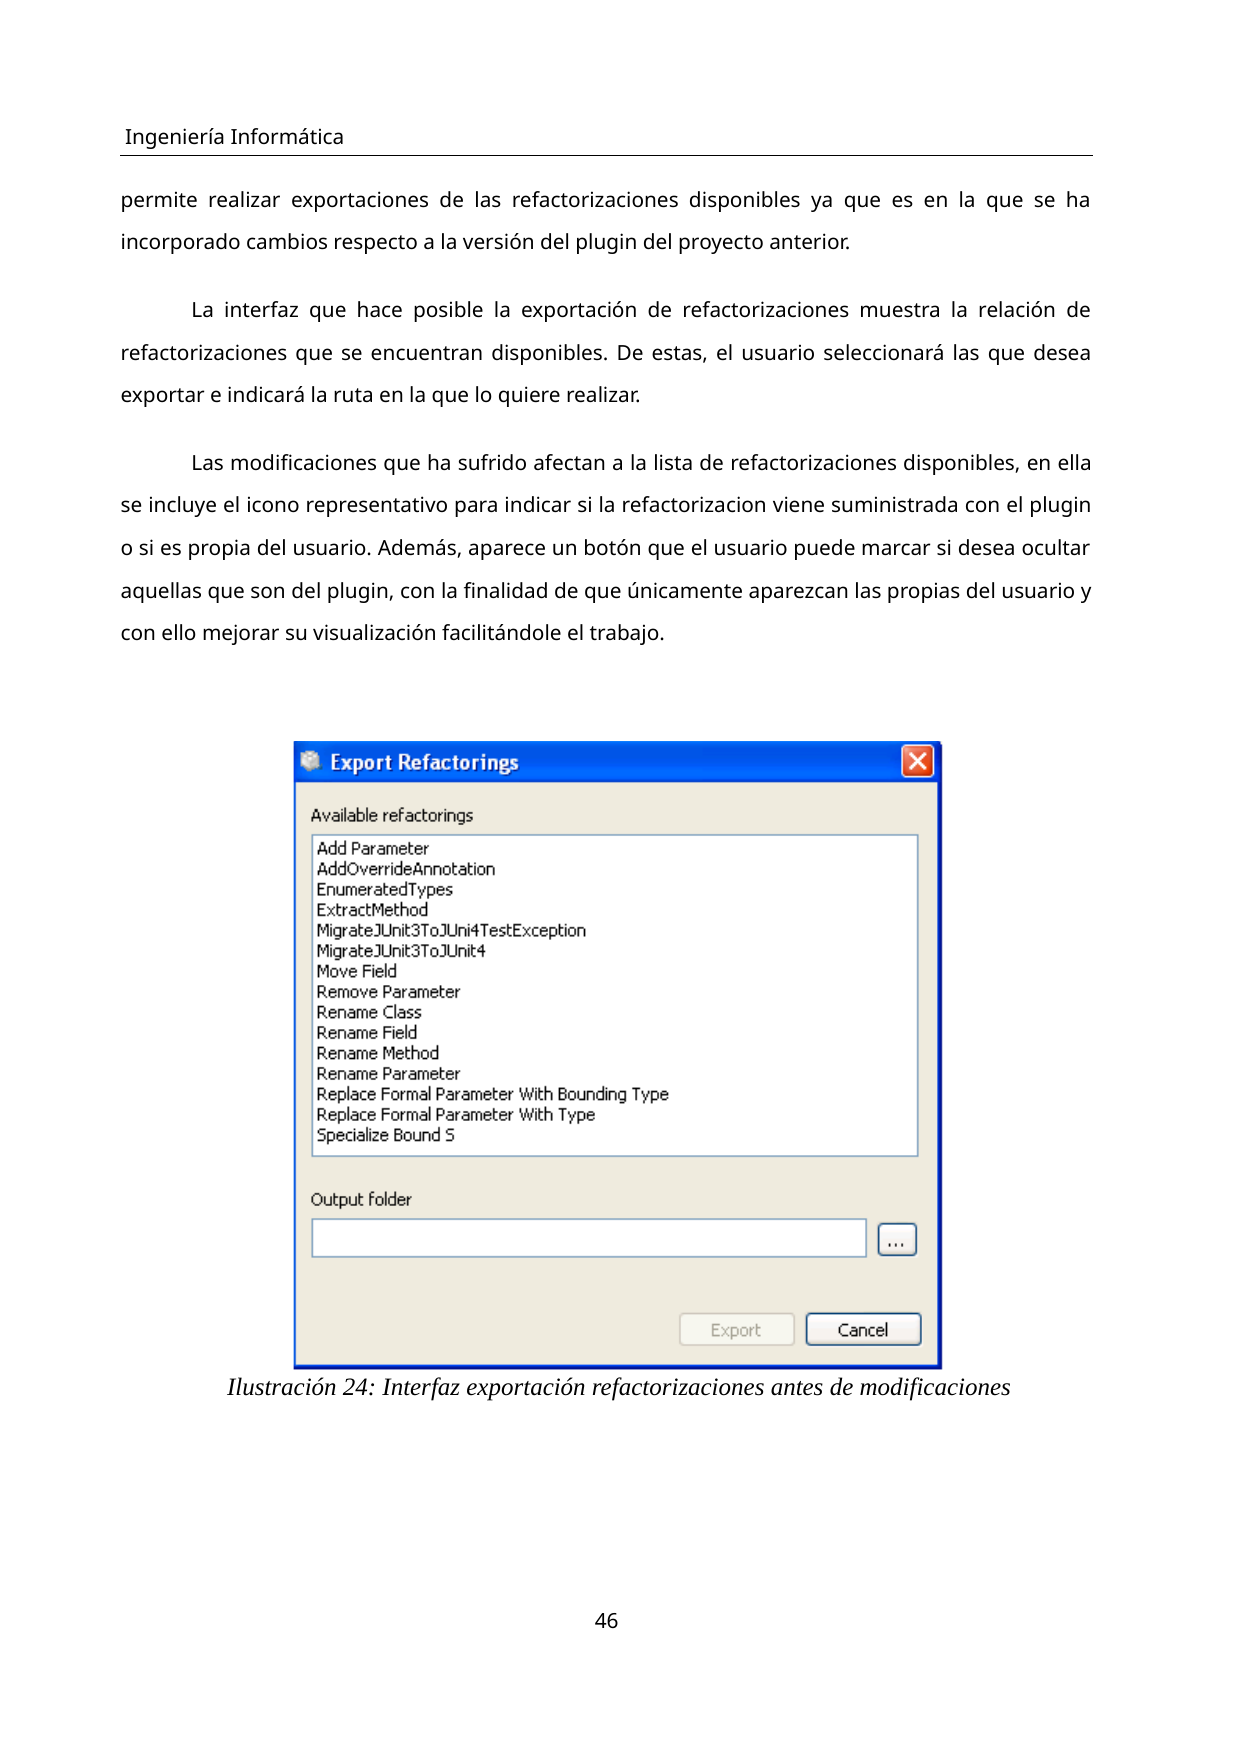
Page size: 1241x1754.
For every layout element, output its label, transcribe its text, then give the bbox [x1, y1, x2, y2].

text La interfaz que hace posible la exportación de refactorizaciones muestra la relación de refactorizaciones que se encuentran disponibles. De estas, el usuario seleccionará las que desea exportar e indicará la ruta en la que lo quiere realizar. [120, 295, 1093, 409]
text Las modificaciones que ha sufrido afectan a la lista de refactorizaciones disponibles, en ella se incluye el icono representativo para indicar si la refactorizacion viene suministrada con el plugin o si es propia del usuario. Además, aparece un botón que el usuario puede marcar si desea ocultar aquellas que son del plugin, con la finalidad de que únicamente aparezcan las propias del usuario y con ello mejorar su visualización facilitándole el trabajo. [120, 448, 1093, 647]
text permite realizar exportaciones de las refactorizaciones disponibles ya que es en la que se ha incorporado cambios respecto a la versión del plugin del proyecto anterior. [120, 185, 1093, 256]
text Ilustración 24: Interfaz exportación refactorizaciones antes de modificaciones [218, 753, 1022, 1401]
